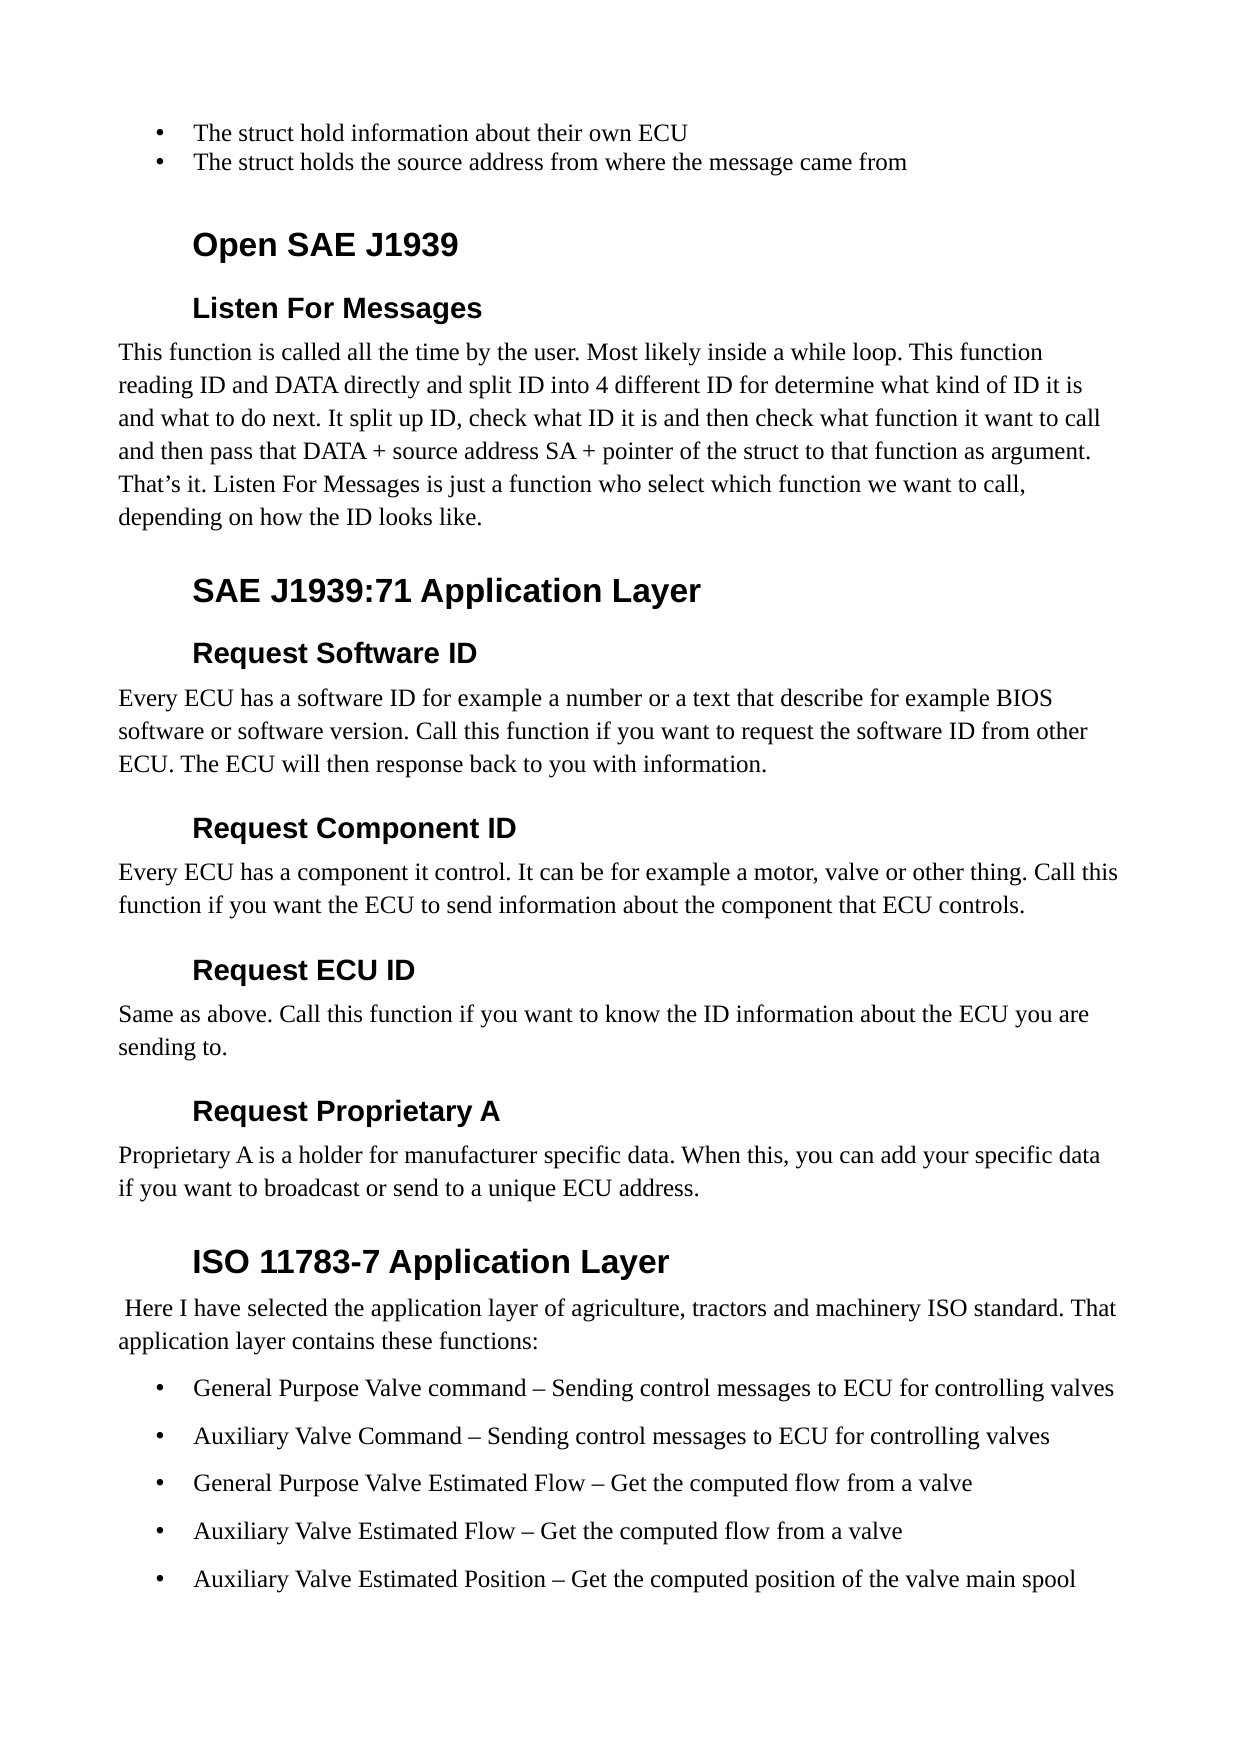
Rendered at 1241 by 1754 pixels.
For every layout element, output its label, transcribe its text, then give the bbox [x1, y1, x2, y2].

subtitle Request Software ID [118, 636, 1122, 670]
text Here I have selected the application layer of agriculture, tractors and machinery ISO standard. That application layer contains these functions: [118, 1293, 1122, 1354]
text Same as above. Call this function if you want to know the ID information about the ECU you are sending to. [118, 999, 1122, 1060]
text Proprietary A is a holder for manufacturer specific data. When this, you can add your specific data if you want to broadcast or send to a unique ECU address. [118, 1140, 1122, 1202]
text Every ECU has a software ID for example a number or a text that describe for example BIOS software or software version. Call this function if you want to request the software ID from other ECU. The ECU will then response back to you with information. [118, 683, 1122, 777]
text Every ECU has a component it control. It can be for example a motor, valve or other thing. Call this function if you want the ECU to send information about the component that ECU controls. [118, 857, 1122, 919]
list General Purpose Valve Estimated Flow – Get the computed flow from a valve [156, 1468, 1122, 1497]
list The struct holds the source address from where the message came from [156, 147, 1122, 176]
subtitle Request Proprietary A [118, 1094, 1122, 1128]
subtitle Open SAE J1939 [118, 225, 1122, 264]
subtitle Listen For Messages [118, 291, 1122, 325]
list General Purpose Valve command – Sending control messages to ECU for controlling valves [156, 1373, 1122, 1402]
subtitle Request Component ID [118, 811, 1122, 845]
list Auxiliary Valve Estimated Flow – Get the computed flow from a valve [156, 1516, 1122, 1545]
text This function is called all the time by the user. Most likely inside a while loop. This function reading ID and DATA directly and split ID into 4 different ID for determine what kind of ID it is and what to do next. It split up ID, check what ID it is and then check what function it want to call and then pass that DATA + source address SA + pointer of the struct to that function as argument. That’s it. Listen For Messages is just a function who select which function we want to call, depending on how the ID looks like. [118, 337, 1122, 531]
subtitle Request ECU ID [118, 952, 1122, 986]
subtitle SAE J1939:71 Application Layer [118, 571, 1122, 609]
subtitle ISO 11783-7 Application Layer [118, 1242, 1122, 1280]
list Auxiliary Valve Estimated Position – Get the computed position of the valve main spool [156, 1564, 1122, 1592]
list The struct hold information about their own ECU [156, 118, 1122, 147]
list Auxiliary Valve Command – Sending control messages to ECU for controlling valves [156, 1421, 1122, 1450]
